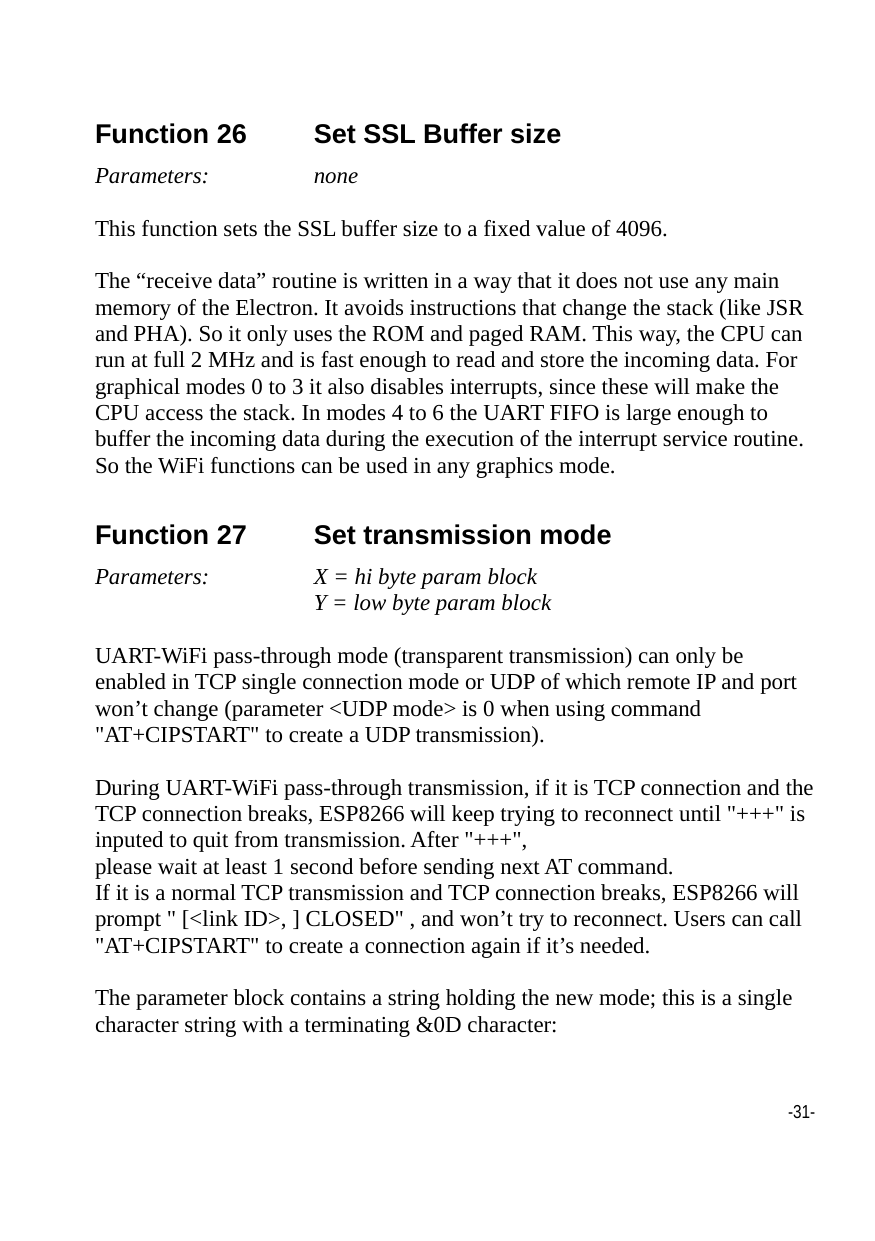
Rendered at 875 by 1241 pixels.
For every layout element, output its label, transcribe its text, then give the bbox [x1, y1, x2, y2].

text Parameters: X = hi byte param block [95, 563, 815, 589]
subtitle Function 27 Set transmission mode [95, 519, 815, 550]
text During UART-WiFi pass-through transmission, if it is TCP connection and the TCP connection breaks, ESP8266 will keep trying to reconnect until "+++" is inputed to quit from transmission. After "+++", [95, 774, 815, 853]
text The “receive data” routine is written in a way that it does not use any main memory of the Electron. It avoids instructions that change the stack (like JSR and PHA). So it only uses the ROM and paged RAM. This way, the CPU can run at full 2 MHz and is fast enough to read and store the incoming data. For graphical modes 0 to 3 it also disables interrupts, since these will make the CPU access the stack. In modes 4 to 6 the UART FIFO is large enough to buffer the incoming data during the execution of the interrupt service routine. So the WiFi functions can be used in any graphics mode. [95, 267, 815, 478]
text Parameters: none [95, 162, 815, 188]
text If it is a normal TCP transmission and TCP connection breaks, ESP8266 will prompt " [<link ID>, ] CLOSED" , and won’t try to reconnect. Users can call "AT+CIPSTART" to create a connection again if it’s needed. [95, 879, 815, 958]
text please wait at least 1 second before sending next AT command. [95, 853, 815, 879]
text UART-WiFi pass-through mode (transparent transmission) can only be enabled in TCP single connection mode or UDP of which remote IP and port won’t change (parameter <UDP mode> is 0 when using command "AT+CIPSTART" to create a UDP transmission). [95, 642, 815, 747]
text Y = low byte param block [95, 589, 815, 616]
text The parameter block contains a string holding the new mode; this is a single character string with a terminating &0D character: [95, 984, 815, 1037]
subtitle Function 26 Set SSL Buffer size [95, 118, 815, 149]
text This function sets the SSL buffer size to a fixed value of 4096. [95, 214, 815, 241]
